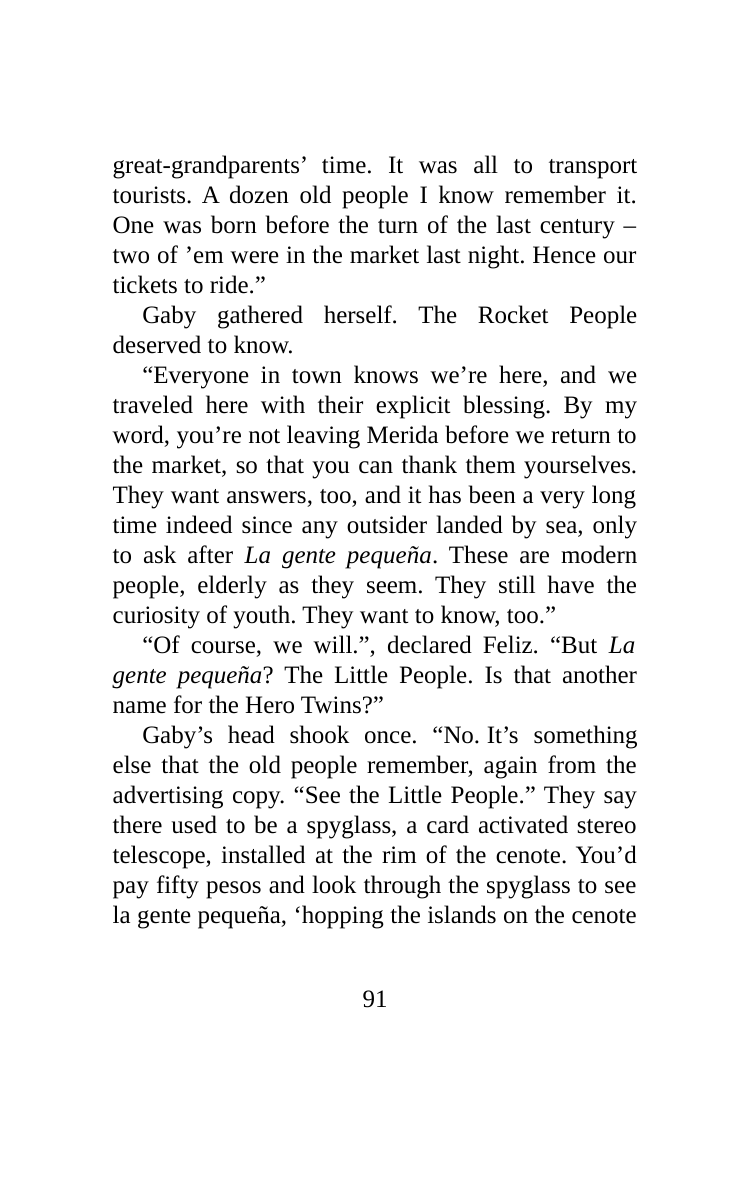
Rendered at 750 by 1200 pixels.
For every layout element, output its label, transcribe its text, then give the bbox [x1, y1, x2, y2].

text Gaby’s head shook once. “No. It’s something else that the old people remember, again from the advertising copy. “See the Little People.” They say there used to be a spyglass, a card activated stereo telescope, installed at the rim of the cenote. You’d pay fifty pesos and look through the spyglass to see la gente pequeña, ‘hopping the islands on the cenote [112, 720, 637, 930]
text “Everyone in town knows we’re here, and we traveled here with their explicit blessing. By my word, you’re not leaving Merida before we return to the market, so that you can thank them yourselves. They want answers, too, and it has been a very long time indeed since any outsider landed by sea, only to ask after La gente pequeña. These are modern people, elderly as they seem. They still have the curiosity of youth. They want to know, too.” [112, 360, 637, 630]
text Gaby gathered herself. The Rocket People deserved to know. [112, 300, 637, 360]
text “Of course, we will.”, declared Feliz. “But La gente pequeña? The Little People. Is that another name for the Hero Twins?” [112, 630, 637, 720]
text great-grandparents’ time. It was all to transport tourists. A dozen old people I know remember it. One was born before the turn of the last century – two of ’em were in the market last night. Hence our tickets to ride.” [112, 150, 637, 300]
